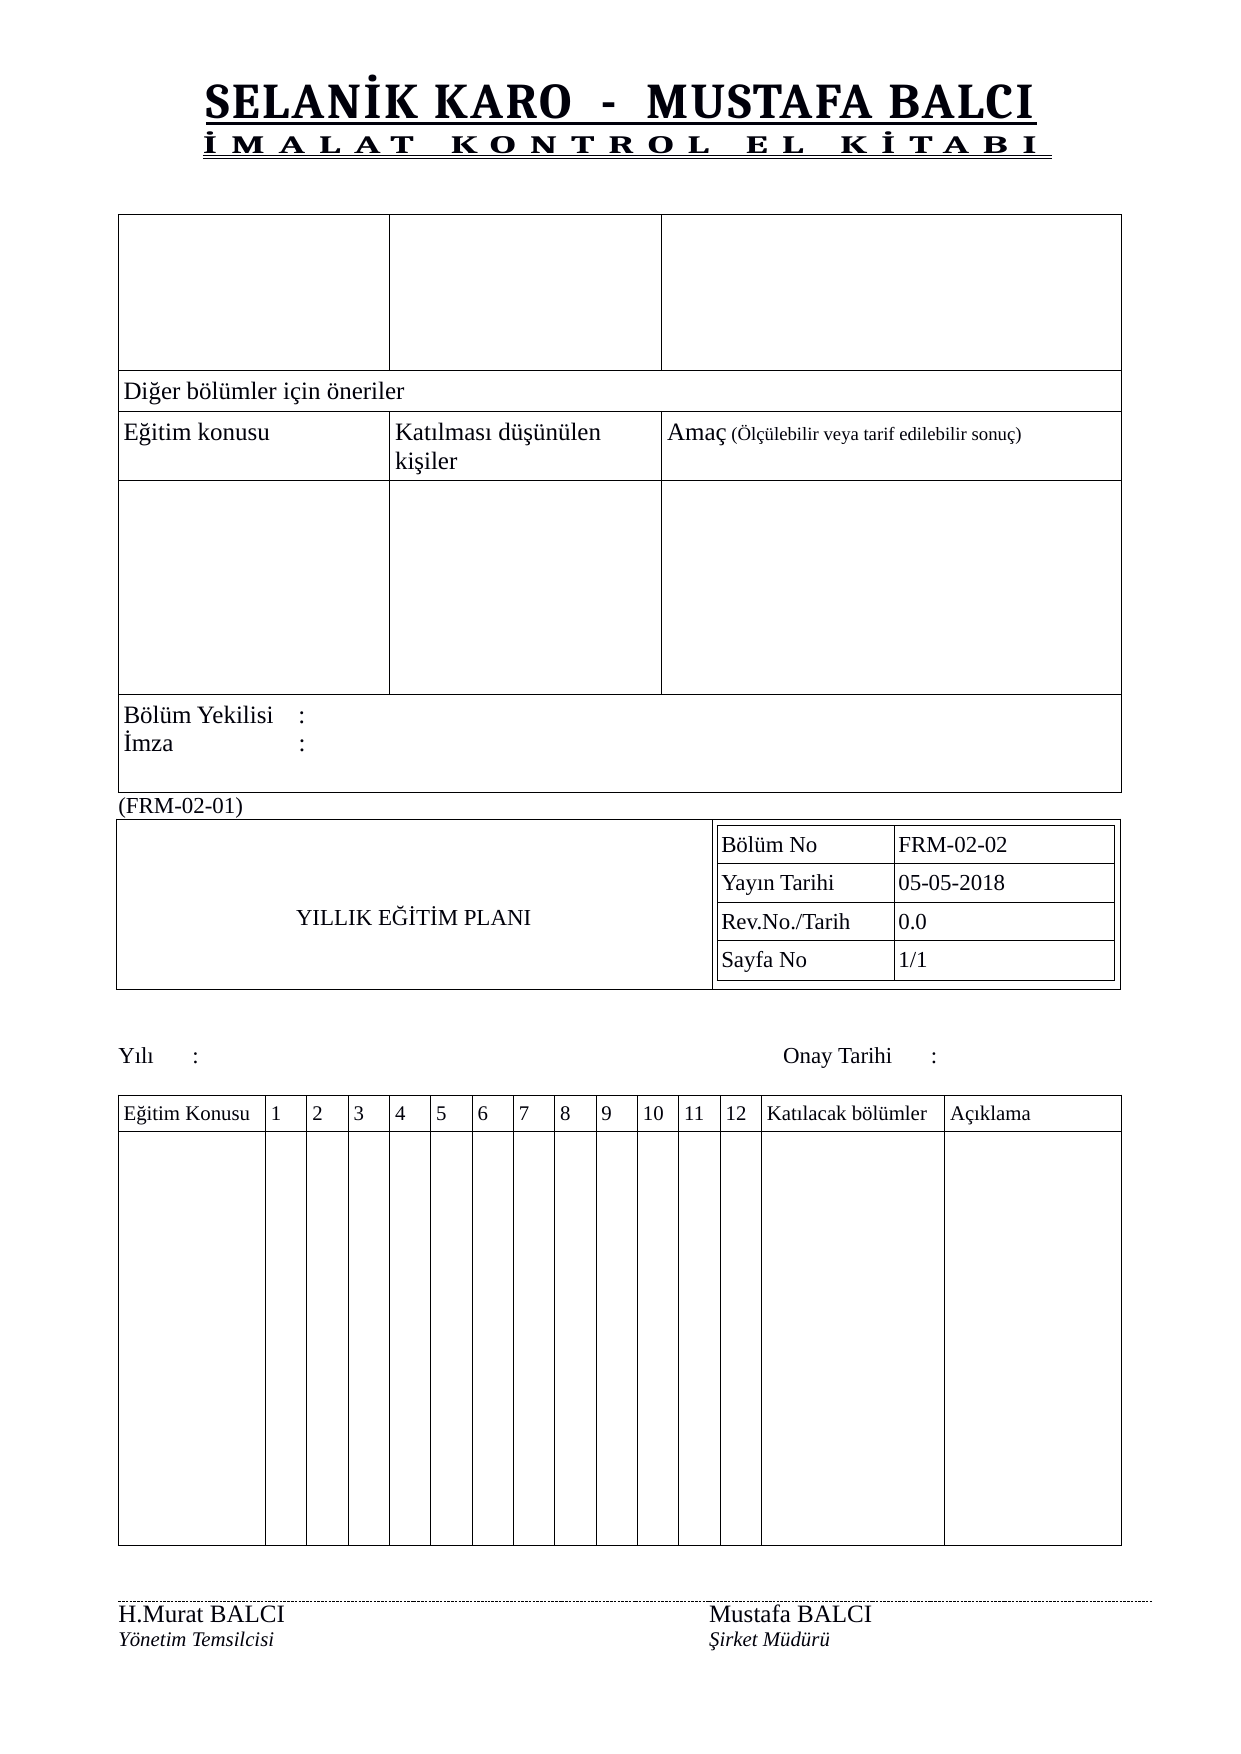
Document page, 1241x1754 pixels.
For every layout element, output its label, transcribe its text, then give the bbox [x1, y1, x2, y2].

table_header Bölüm No [718, 826, 894, 863]
table_cell Katılması düşünülen kişiler [390, 412, 661, 480]
table_cell [390, 1132, 430, 1545]
text (FRM-02-01) [118, 793, 1122, 818]
table_cell [555, 1132, 596, 1545]
table_header [713, 820, 1120, 989]
table_cell [679, 1132, 720, 1545]
table_cell Amaç (Ölçülebilir veya tarif edilebilir sonuç) [662, 412, 1121, 480]
table_header 4 [390, 1096, 430, 1131]
table_header 10 [638, 1096, 678, 1131]
table_header 2 [307, 1096, 348, 1131]
table_header 6 [473, 1096, 513, 1131]
table_cell [638, 1132, 678, 1545]
table_cell [119, 481, 389, 693]
table_cell [390, 215, 661, 370]
table_cell [349, 1132, 389, 1545]
table_header Açıklama [945, 1096, 1121, 1131]
table_cell Diğer bölümler için öneriler [119, 371, 1121, 411]
table_cell Bölüm Yekilisi : İmza : [119, 695, 1121, 792]
table_cell 0.0 [895, 903, 1114, 940]
text Yılı : Onay Tarihi : [118, 1042, 1122, 1068]
table_header 12 [721, 1096, 761, 1131]
table_cell [473, 1132, 513, 1545]
table_cell [721, 1132, 761, 1545]
table_header Eğitim Konusu [119, 1096, 265, 1131]
table_header YILLIK EĞİTİM PLANI [117, 820, 712, 989]
table_cell 1/1 [895, 941, 1114, 980]
table_header 11 [679, 1096, 720, 1131]
table_cell [662, 481, 1121, 693]
table_cell [390, 481, 661, 693]
table_cell Sayfa No [718, 941, 894, 980]
table_header 9 [597, 1096, 637, 1131]
table_cell Rev.No./Tarih [718, 903, 894, 940]
table_cell [119, 1132, 265, 1545]
table_header 3 [349, 1096, 389, 1131]
table_cell [662, 215, 1121, 370]
table_cell Eğitim konusu [119, 412, 389, 480]
table_header 8 [555, 1096, 596, 1131]
table_cell 05-05-2018 [895, 864, 1114, 901]
table_cell Yayın Tarihi [718, 864, 894, 901]
table_cell [597, 1132, 637, 1545]
table_cell [431, 1132, 472, 1545]
table_header Katılacak bölümler [762, 1096, 944, 1131]
table_cell [762, 1132, 944, 1545]
table_header FRM-02-02 [895, 826, 1114, 863]
table_cell [266, 1132, 306, 1545]
table_cell [945, 1132, 1121, 1545]
table_header 7 [514, 1096, 554, 1131]
table_header 1 [266, 1096, 306, 1131]
table_header 5 [431, 1096, 472, 1131]
table_cell [307, 1132, 348, 1545]
table_cell [119, 215, 389, 370]
table_cell [514, 1132, 554, 1545]
